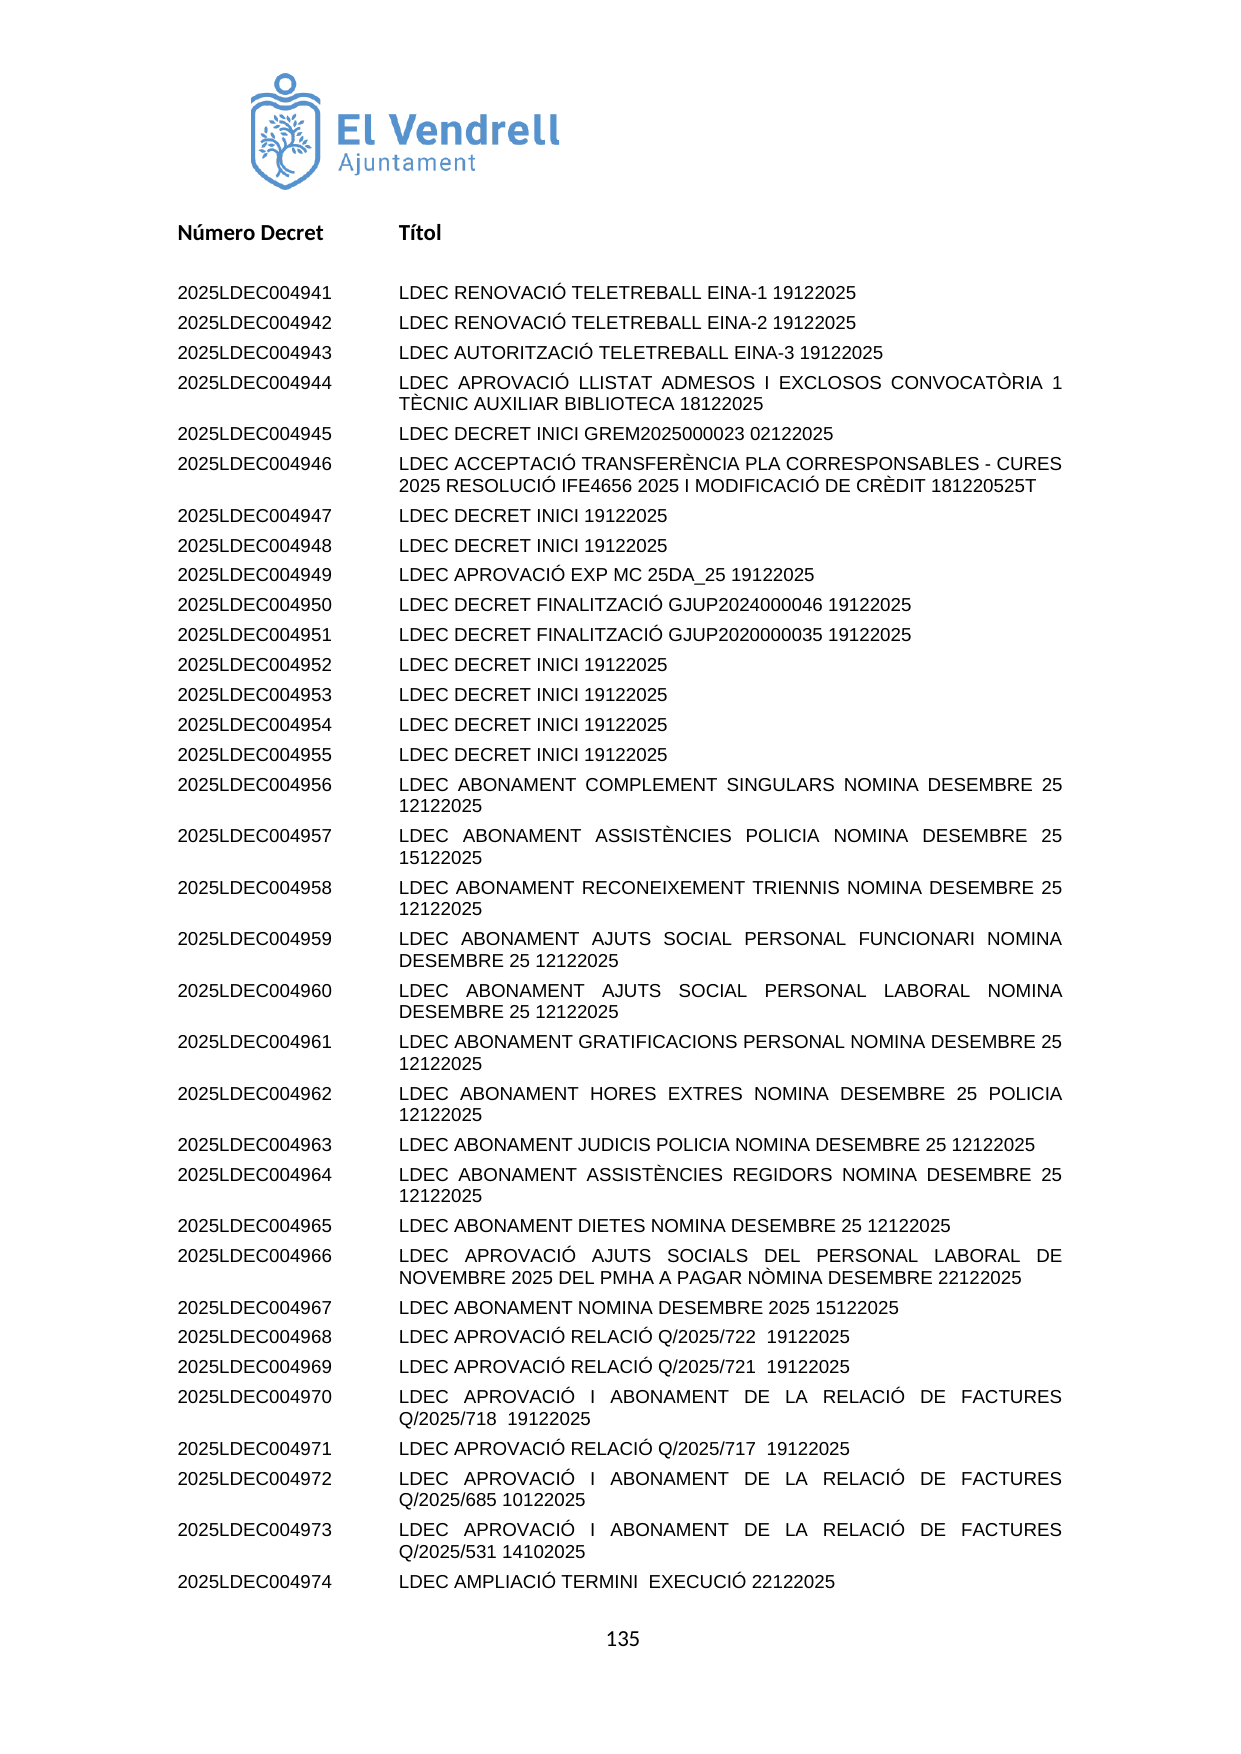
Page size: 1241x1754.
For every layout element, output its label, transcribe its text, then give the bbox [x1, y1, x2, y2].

text 2025LDEC004953 LDEC DECRET INICI 19122025 [177, 684, 1063, 705]
text 2025LDEC004967 LDEC ABONAMENT NOMINA DESEMBRE 2025 15122025 [177, 1296, 1063, 1318]
text 2025LDEC004973 LDEC APROVACIÓ I ABONAMENT DE LA RELACIÓ DE FACTURES Q/2025/531 14102025 [177, 1519, 1063, 1562]
text 2025LDEC004950 LDEC DECRET FINALITZACIÓ GJUP2024000046 19122025 [177, 594, 1063, 616]
text 2025LDEC004972 LDEC APROVACIÓ I ABONAMENT DE LA RELACIÓ DE FACTURES Q/2025/685 10122025 [177, 1467, 1063, 1511]
text 2025LDEC004947 LDEC DECRET INICI 19122025 [177, 504, 1063, 526]
text 2025LDEC004956 LDEC ABONAMENT COMPLEMENT SINGULARS NOMINA DESEMBRE 25 12122025 [177, 773, 1063, 817]
text 2025LDEC004943 LDEC AUTORITZACIÓ TELETREBALL EINA-3 19122025 [177, 342, 1063, 363]
text 2025LDEC004946 LDEC ACCEPTACIÓ TRANSFERÈNCIA PLA CORRESPONSABLES - CURES 2025 RESOLUCIÓ IFE4656 2025 I MODIFICACIÓ DE CRÈDIT 181220525T [177, 453, 1063, 496]
text 2025LDEC004941 LDEC RENOVACIÓ TELETREBALL EINA-1 19122025 [177, 282, 1063, 303]
text 2025LDEC004961 LDEC ABONAMENT GRATIFICACIONS PERSONAL NOMINA DESEMBRE 25 12122025 [177, 1031, 1063, 1074]
picture [251, 73, 560, 190]
text 2025LDEC004966 LDEC APROVACIÓ AJUTS SOCIALS DEL PERSONAL LABORAL DE NOVEMBRE 2025 DEL PMHA A PAGAR NÒMINA DESEMBRE 22122025 [177, 1245, 1063, 1288]
text 2025LDEC004962 LDEC ABONAMENT HORES EXTRES NOMINA DESEMBRE 25 POLICIA 12122025 [177, 1082, 1063, 1125]
text 2025LDEC004974 LDEC AMPLIACIÓ TERMINI EXECUCIÓ 22122025 [177, 1570, 1063, 1592]
text 2025LDEC004955 LDEC DECRET INICI 19122025 [177, 744, 1063, 765]
text 2025LDEC004970 LDEC APROVACIÓ I ABONAMENT DE LA RELACIÓ DE FACTURES Q/2025/718 19122025 [177, 1386, 1063, 1429]
text 2025LDEC004969 LDEC APROVACIÓ RELACIÓ Q/2025/721 19122025 [177, 1356, 1063, 1378]
text 2025LDEC004954 LDEC DECRET INICI 19122025 [177, 714, 1063, 735]
text 2025LDEC004948 LDEC DECRET INICI 19122025 [177, 534, 1063, 556]
text 2025LDEC004971 LDEC APROVACIÓ RELACIÓ Q/2025/717 19122025 [177, 1438, 1063, 1459]
text 2025LDEC004949 LDEC APROVACIÓ EXP MC 25DA_25 19122025 [177, 564, 1063, 586]
text 2025LDEC004957 LDEC ABONAMENT ASSISTÈNCIES POLICIA NOMINA DESEMBRE 25 15122025 [177, 825, 1063, 868]
text 2025LDEC004951 LDEC DECRET FINALITZACIÓ GJUP2020000035 19122025 [177, 624, 1063, 646]
text 2025LDEC004963 LDEC ABONAMENT JUDICIS POLICIA NOMINA DESEMBRE 25 12122025 [177, 1134, 1063, 1155]
text 2025LDEC004965 LDEC ABONAMENT DIETES NOMINA DESEMBRE 25 12122025 [177, 1215, 1063, 1237]
text 2025LDEC004944 LDEC APROVACIÓ LLISTAT ADMESOS I EXCLOSOS CONVOCATÒRIA 1 TÈCNIC AUXILIAR BIBLIOTECA 18122025 [177, 372, 1063, 415]
text 2025LDEC004958 LDEC ABONAMENT RECONEIXEMENT TRIENNIS NOMINA DESEMBRE 25 12122025 [177, 876, 1063, 919]
text 2025LDEC004960 LDEC ABONAMENT AJUTS SOCIAL PERSONAL LABORAL NOMINA DESEMBRE 25 12122025 [177, 979, 1063, 1022]
text 2025LDEC004942 LDEC RENOVACIÓ TELETREBALL EINA-2 19122025 [177, 312, 1063, 333]
text 2025LDEC004952 LDEC DECRET INICI 19122025 [177, 654, 1063, 676]
text 2025LDEC004945 LDEC DECRET INICI GREM2025000023 02122025 [177, 423, 1063, 445]
text 2025LDEC004959 LDEC ABONAMENT AJUTS SOCIAL PERSONAL FUNCIONARI NOMINA DESEMBRE 25 12122025 [177, 928, 1063, 971]
text 2025LDEC004964 LDEC ABONAMENT ASSISTÈNCIES REGIDORS NOMINA DESEMBRE 25 12122025 [177, 1164, 1063, 1207]
text 2025LDEC004968 LDEC APROVACIÓ RELACIÓ Q/2025/722 19122025 [177, 1326, 1063, 1348]
